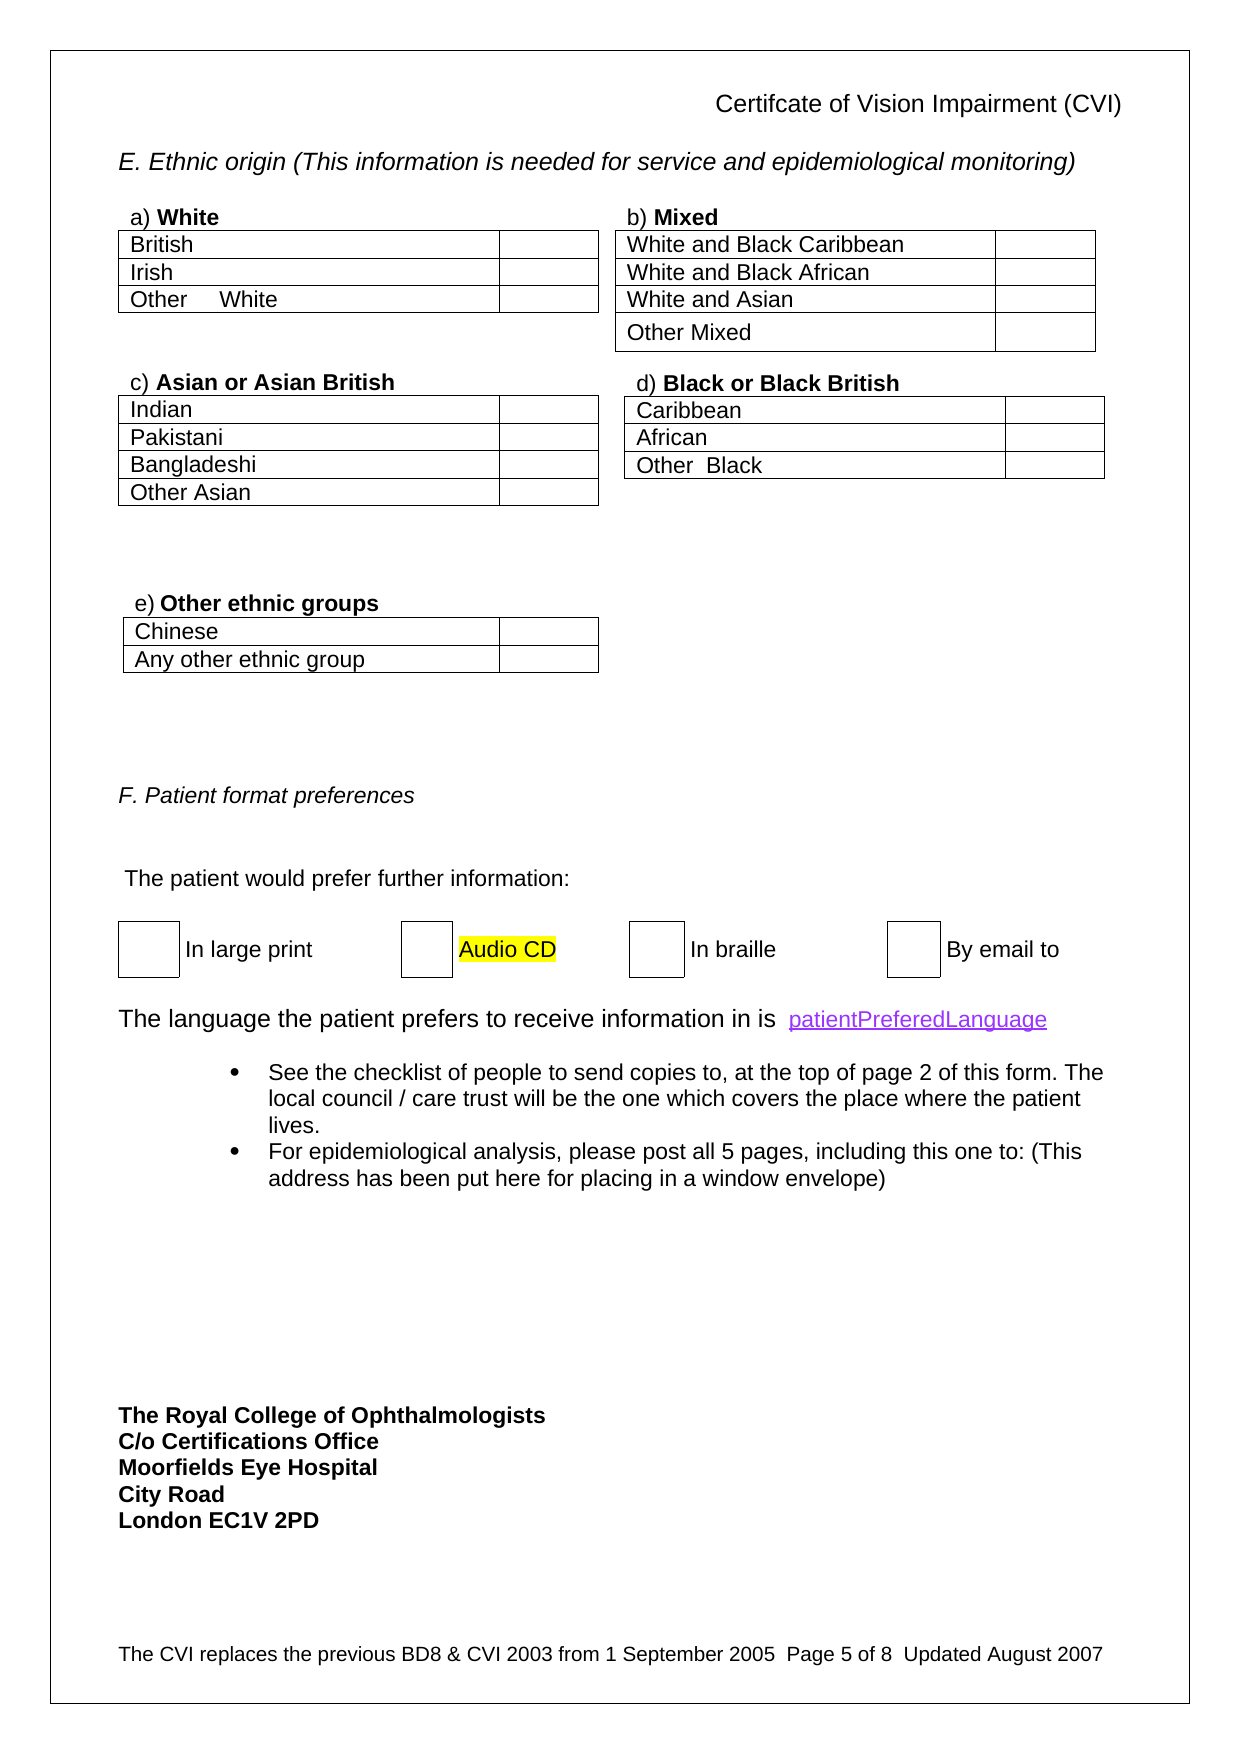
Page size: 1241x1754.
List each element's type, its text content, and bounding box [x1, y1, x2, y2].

table_cell In braille [685, 921, 887, 977]
table_cell Other Black [625, 452, 1005, 478]
table_cell White and Black Caribbean [616, 231, 995, 257]
table_cell [500, 231, 598, 257]
text E. Ethnic origin (This information is needed for service and epidemiological monitoring) [118, 147, 1122, 176]
table_cell Pakistani [119, 424, 499, 450]
table_cell [996, 231, 1095, 257]
table_header [499, 204, 598, 230]
text The language the patient prefers to receive information in is patientPreferedLanguage [118, 1003, 1122, 1033]
table_cell [402, 922, 452, 977]
table_cell Audio CD [453, 921, 629, 977]
table_cell Other White [119, 286, 499, 312]
table_header [499, 369, 598, 395]
table_header d) Black or Black British [625, 370, 1005, 396]
table_header e) Other ethnic groups [123, 589, 499, 617]
table_cell [996, 313, 1095, 351]
table_cell Bangladeshi [119, 451, 499, 477]
table_cell [888, 922, 940, 977]
table_cell [996, 286, 1095, 312]
table_cell [1006, 452, 1104, 478]
list For epidemiological analysis, please post all 5 pages, including this one to: (This address has been put here for placing in a window envelope) [231, 1138, 1122, 1191]
table_cell [500, 618, 598, 644]
table_cell Any other ethnic group [124, 646, 499, 672]
table_cell [500, 451, 598, 477]
table_header b) Mixed [615, 204, 996, 230]
text City Road [118, 1481, 1122, 1507]
table_cell In large print [180, 921, 401, 977]
table_header [500, 589, 598, 617]
table_cell Irish [119, 259, 499, 285]
table_cell [500, 479, 598, 505]
table_cell [996, 259, 1095, 285]
table_cell African [625, 424, 1005, 451]
table_cell Indian [119, 396, 499, 423]
table_header c) Asian or Asian British [119, 369, 499, 395]
table_cell [500, 396, 598, 423]
table_cell By email to [941, 921, 1123, 977]
text F. Patient format preferences [118, 782, 1122, 808]
table_header a) White [119, 204, 499, 230]
table_header [1005, 370, 1104, 396]
table_cell [1006, 397, 1104, 423]
text London EC1V 2PD [118, 1507, 1122, 1533]
table_header [996, 204, 1095, 230]
list See the checklist of people to send copies to, at the top of page 2 of this form. The local council / care trust will be the one which covers the place where the patient lives. [231, 1059, 1122, 1138]
table_cell [119, 922, 179, 977]
table_cell Other Mixed [616, 313, 995, 351]
text C/o Certifications Office [118, 1428, 1122, 1454]
table_cell [500, 259, 598, 285]
text The Royal College of Ophthalmologists [118, 1402, 1122, 1428]
table_cell [500, 646, 598, 672]
table_cell [500, 424, 598, 450]
table_cell British [119, 231, 499, 257]
table_cell Chinese [124, 618, 499, 644]
table_cell Other Asian [119, 479, 499, 505]
table_cell [630, 922, 684, 977]
table_cell Caribbean [625, 397, 1005, 423]
table_cell White and Asian [616, 286, 995, 312]
table_cell [500, 286, 598, 312]
table_cell [1006, 424, 1104, 451]
table_header The patient would prefer further information: [118, 835, 1123, 921]
table_cell White and Black African [616, 259, 995, 285]
text Moorfields Eye Hospital [118, 1454, 1122, 1481]
